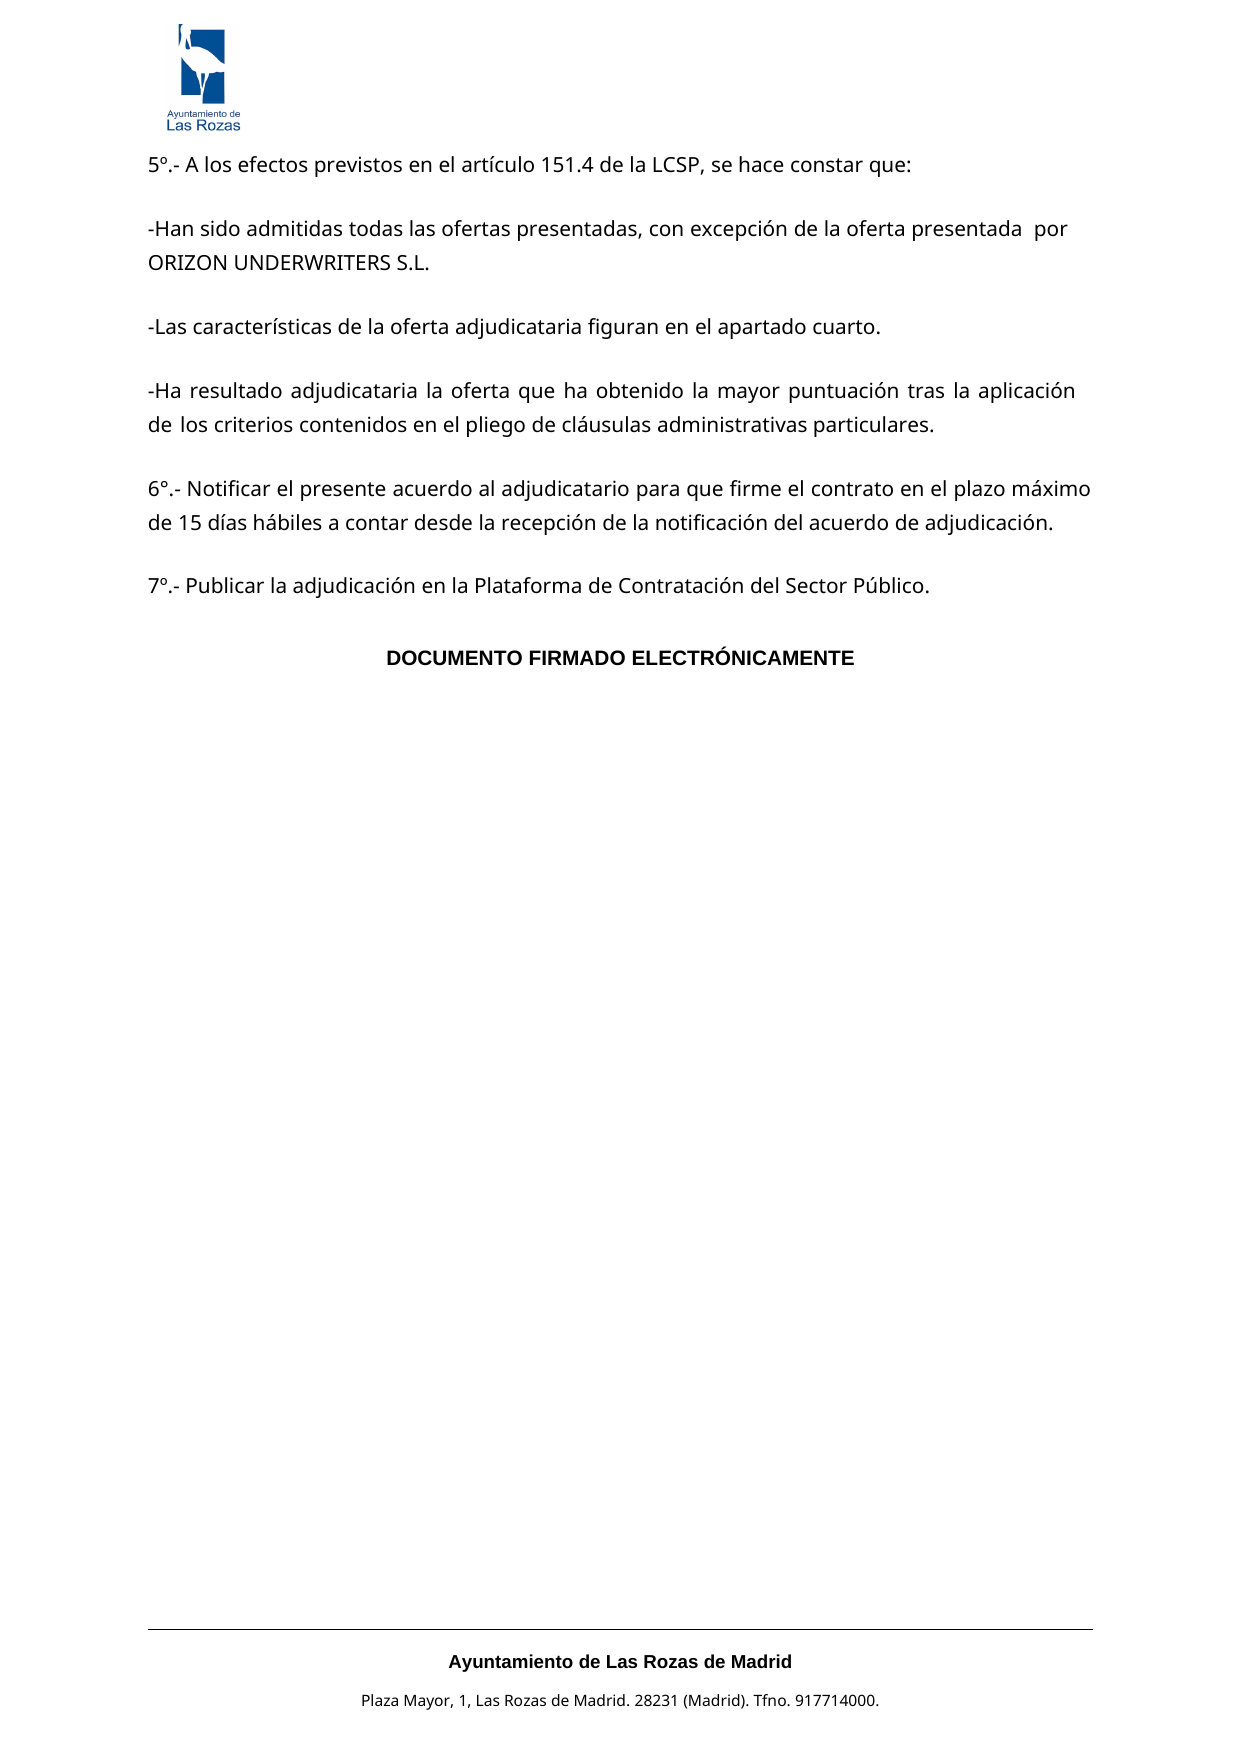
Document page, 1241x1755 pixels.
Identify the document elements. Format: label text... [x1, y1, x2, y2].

text 6°.- Notificar el presente acuerdo al adjudicatario para que firme el contrato en el plazo máximo de 15 días hábiles a contar desde la recepción de la notificación del acuerdo de adjudicación. [148, 474, 1105, 536]
text -Las características de la oferta adjudicataria figuran en el apartado cuarto. [148, 312, 1105, 340]
text 7º.- Publicar la adjudicación en la Plataforma de Contratación del Sector Público. [148, 571, 1105, 600]
text -Han sido admitidas todas las ofertas presentadas, con excepción de la oferta presentada por ORIZON UNDERWRITERS S.L. [148, 214, 1093, 277]
text -Ha resultado adjudicataria la oferta que ha obtenido la mayor puntuación tras la aplicación de los criterios contenidos en el pliego de cláusulas administrativas particulares. [148, 376, 1105, 439]
subtitle DOCUMENTO FIRMADO ELECTRÓNICAMENTE [146, 646, 1094, 670]
text 5º.- A los efectos previstos en el artículo 151.4 de la LCSP, se hace constar que: [148, 150, 1105, 178]
